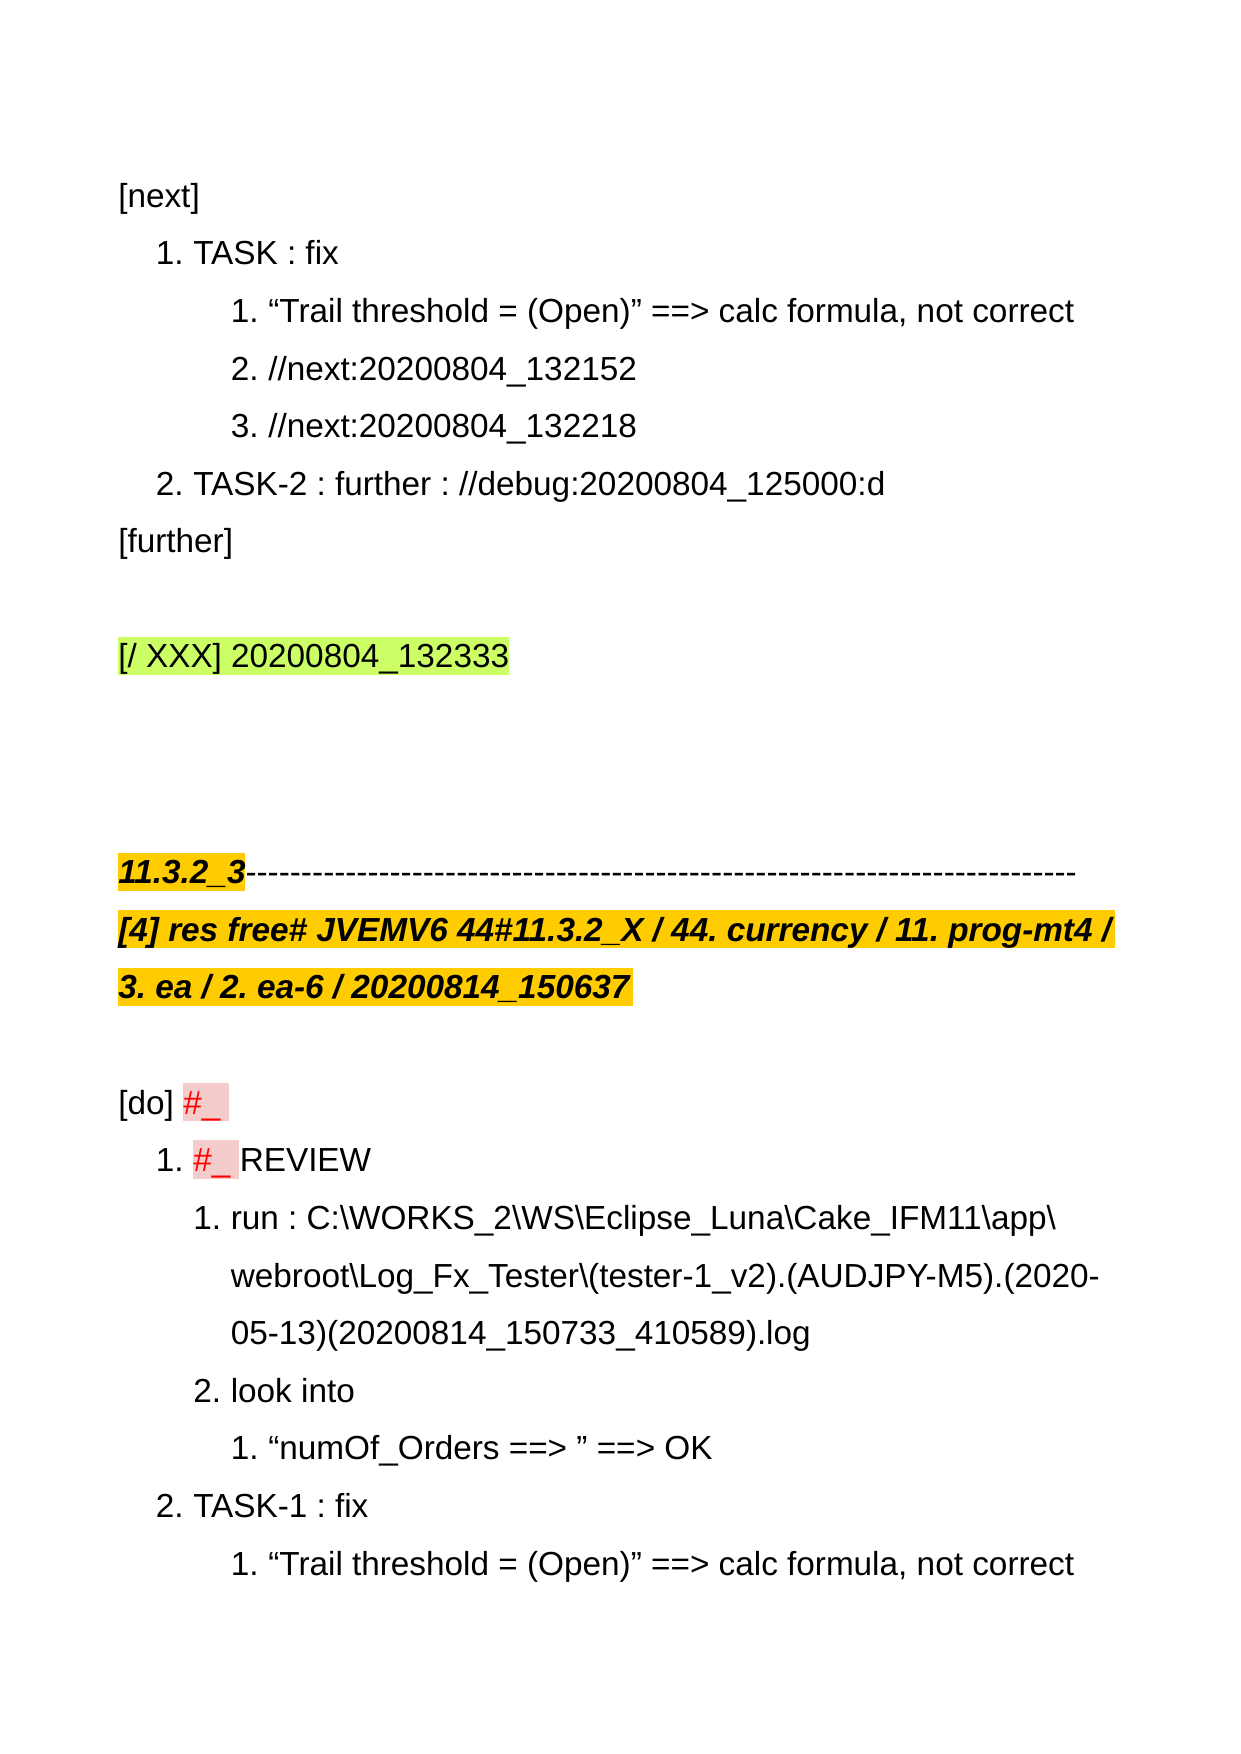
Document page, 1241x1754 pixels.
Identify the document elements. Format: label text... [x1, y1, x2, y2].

list “Trail threshold = (Open)” ==> calc formula, not correct [231, 291, 1122, 329]
list TASK : fix [156, 233, 1122, 272]
text [further] [118, 521, 1122, 560]
list //next:20200804_132218 [231, 406, 1122, 444]
text [next] [118, 176, 1122, 214]
text [do] #_ [118, 1083, 1122, 1121]
list “numOf_Orders ==> ” ==> OK [231, 1428, 1122, 1467]
text 11.3.2_3--------------------------------------------------------------------------- [118, 852, 1122, 891]
list run : C:\WORKS_2\WS\Eclipse_Luna\Cake_IFM11\app\webroot\Log_Fx_Tester\(tester-1_v2).(AUDJPY-M5).(2020-05-13)(20200814_150733_410589).log [193, 1198, 1122, 1352]
list TASK-2 : further : //debug:20200804_125000:d [156, 464, 1122, 502]
list //next:20200804_132152 [231, 348, 1122, 387]
list #_ REVIEW [156, 1140, 1122, 1179]
text [/ XXX] 20200804_132333 [118, 579, 1122, 675]
list “Trail threshold = (Open)” ==> calc formula, not correct [231, 1544, 1122, 1582]
text [4] res free# JVEMV6 44#11.3.2_X / 44. currency / 11. prog-mt4 / 3. ea / 2. ea-6 / 20200814_150637 [118, 910, 1122, 1006]
list look into [193, 1371, 1122, 1409]
list TASK-1 : fix [156, 1486, 1122, 1524]
